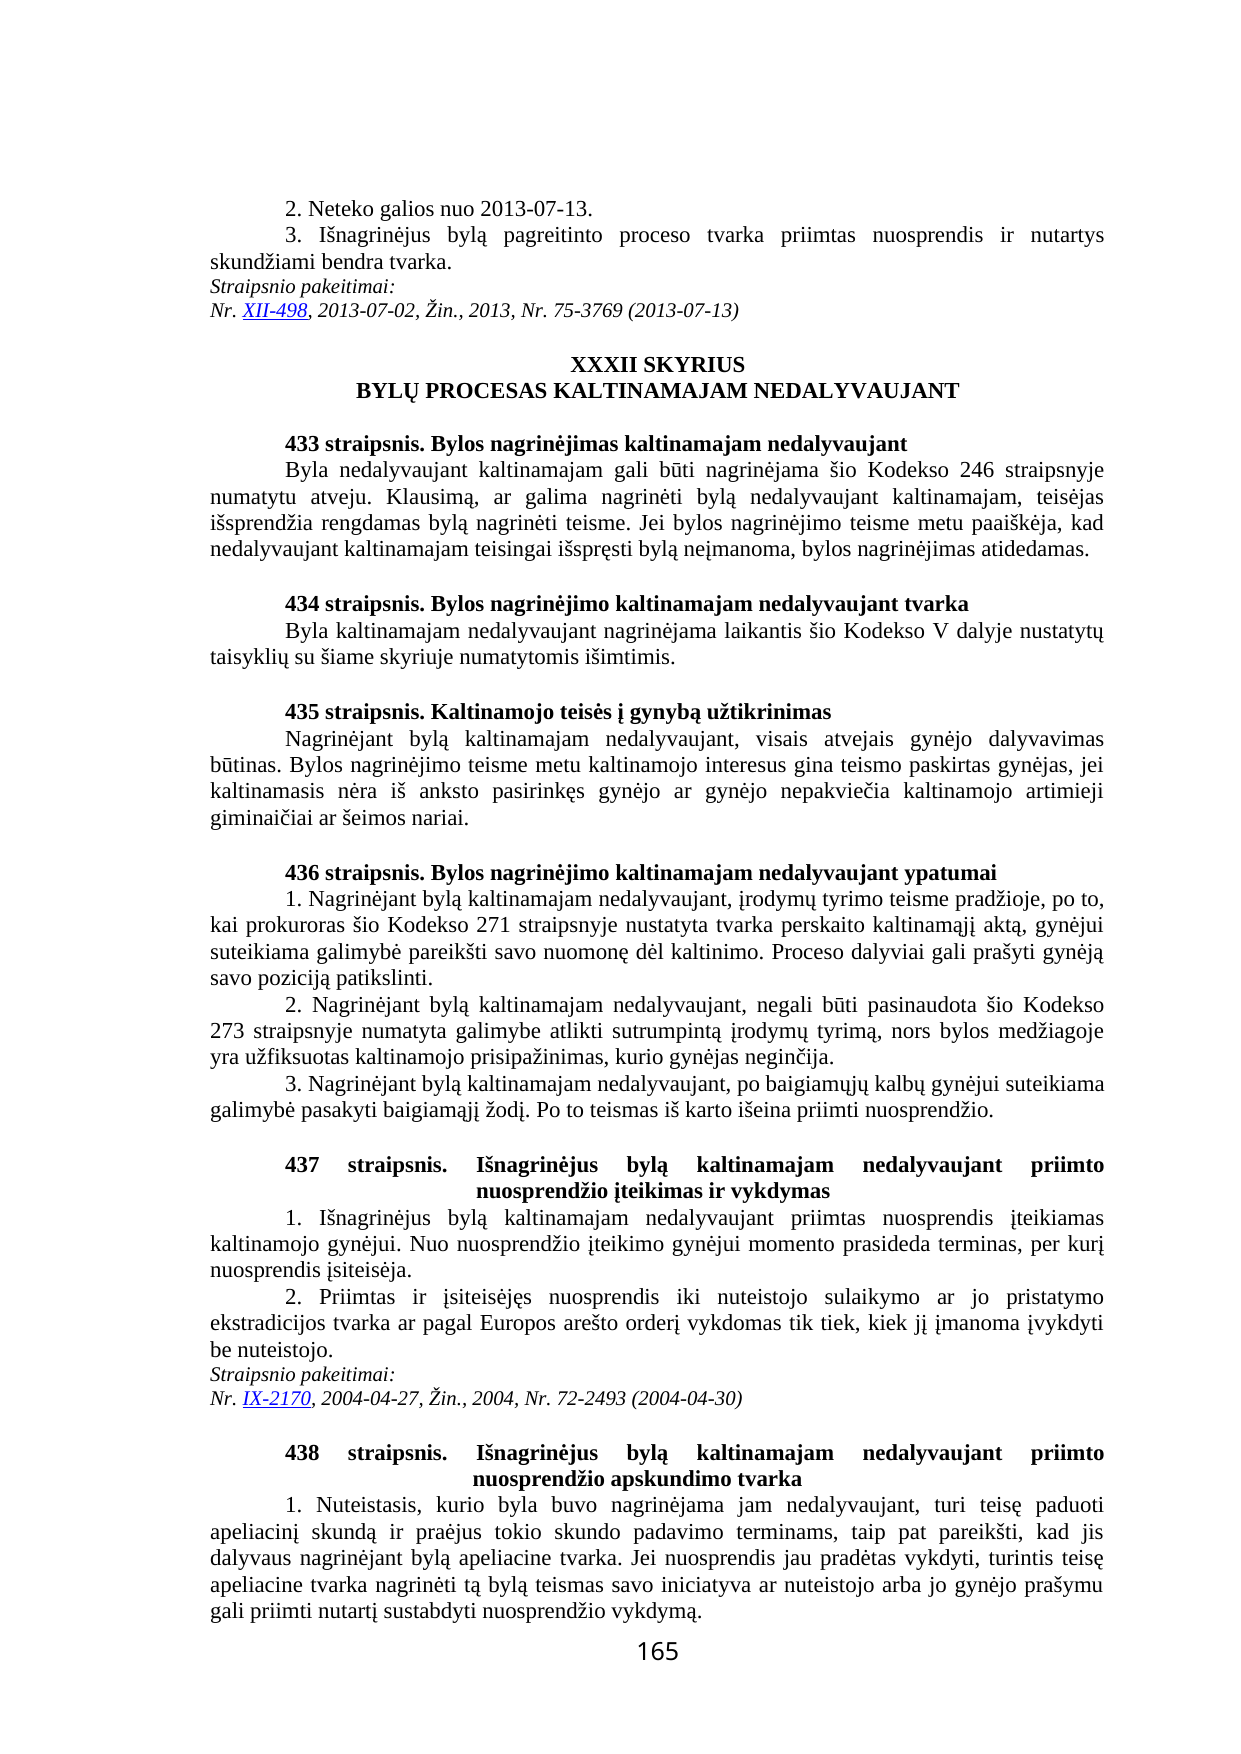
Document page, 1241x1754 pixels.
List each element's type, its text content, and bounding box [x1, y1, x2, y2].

text Byla nedalyvaujant kaltinamajam gali būti nagrinėjama šio Kodekso 246 straipsnyje numatytu atveju. Klausimą, ar galima nagrinėti bylą nedalyvaujant kaltinamajam, teisėjas išsprendžia rengdamas bylą nagrinėti teisme. Jei bylos nagrinėjimo teisme metu paaiškėja, kad nedalyvaujant kaltinamajam teisingai išspręsti bylą neįmanoma, bylos nagrinėjimas atidedamas. [210, 456, 1106, 562]
text Nr. IX-2170, 2004-04-27, Žin., 2004, Nr. 72-2493 (2004-04-30) [210, 1386, 1106, 1410]
text Bylų procesas kaltinamajam nedalyvaujant [210, 377, 1106, 404]
text 438 straipsnis. Išnagrinėjus bylą kaltinamajam nedalyvaujant priimto nuosprendžio apskundimo tvarka [285, 1439, 1106, 1492]
text 437 straipsnis. Išnagrinėjus bylą kaltinamajam nedalyvaujant priimto nuosprendžio įteikimas ir vykdymas [285, 1151, 1106, 1204]
text 436 straipsnis. Bylos nagrinėjimo kaltinamajam nedalyvaujant ypatumai [210, 859, 1106, 885]
text 433 straipsnis. Bylos nagrinėjimas kaltinamajam nedalyvaujant [210, 430, 1106, 456]
text 434 straipsnis. Bylos nagrinėjimo kaltinamajam nedalyvaujant tvarka [210, 591, 1106, 617]
text Byla kaltinamajam nedalyvaujant nagrinėjama laikantis šio Kodekso V dalyje nustatytų taisyklių su šiame skyriuje numatytomis išimtimis. [210, 617, 1106, 669]
text 2. Priimtas ir įsiteisėjęs nuosprendis iki nuteistojo sulaikymo ar jo pristatymo ekstradicijos tvarka ar pagal Europos arešto orderį vykdomas tik tiek, kiek jį įmanoma įvykdyti be nuteistojo. [210, 1283, 1106, 1362]
text Straipsnio pakeitimai: [210, 1362, 1106, 1386]
subtitle XXXII skyrius [210, 351, 1106, 377]
text 1. Išnagrinėjus bylą kaltinamajam nedalyvaujant priimtas nuosprendis įteikiamas kaltinamojo gynėjui. Nuo nuosprendžio įteikimo gynėjui momento prasideda terminas, per kurį nuosprendis įsiteisėja. [210, 1204, 1106, 1283]
text 3. Nagrinėjant bylą kaltinamajam nedalyvaujant, po baigiamųjų kalbų gynėjui suteikiama galimybė pasakyti baigiamąjį žodį. Po to teismas iš karto išeina priimti nuosprendžio. [210, 1070, 1106, 1122]
text Straipsnio pakeitimai: [210, 274, 1106, 298]
text 1. Nagrinėjant bylą kaltinamajam nedalyvaujant, įrodymų tyrimo teisme pradžioje, po to, kai prokuroras šio Kodekso 271 straipsnyje nustatyta tvarka perskaito kaltinamąjį aktą, gynėjui suteikiama galimybė pareikšti savo nuomonę dėl kaltinimo. Proceso dalyviai gali prašyti gynėją savo poziciją patikslinti. [210, 885, 1106, 991]
text 2. Neteko galios nuo 2013-07-13. [210, 195, 1106, 221]
text 2. Nagrinėjant bylą kaltinamajam nedalyvaujant, negali būti pasinaudota šio Kodekso 273 straipsnyje numatyta galimybe atlikti sutrumpintą įrodymų tyrimą, nors bylos medžiagoje yra užfiksuotas kaltinamojo prisipažinimas, kurio gynėjas neginčija. [210, 991, 1106, 1070]
text 435 straipsnis. Kaltinamojo teisės į gynybą užtikrinimas [210, 698, 1106, 725]
text 1. Nuteistasis, kurio byla buvo nagrinėjama jam nedalyvaujant, turi teisę paduoti apeliacinį skundą ir praėjus tokio skundo padavimo terminams, taip pat pareikšti, kad jis dalyvaus nagrinėjant bylą apeliacine tvarka. Jei nuosprendis jau pradėtas vykdyti, turintis teisę apeliacine tvarka nagrinėti tą bylą teismas savo iniciatyva ar nuteistojo arba jo gynėjo prašymu gali priimti nutartį sustabdyti nuosprendžio vykdymą. [210, 1492, 1106, 1623]
text Nr. XII-498, 2013-07-02, Žin., 2013, Nr. 75-3769 (2013-07-13) [210, 298, 1106, 322]
text 3. Išnagrinėjus bylą pagreitinto proceso tvarka priimtas nuosprendis ir nutartys skundžiami bendra tvarka. [210, 221, 1106, 274]
text Nagrinėjant bylą kaltinamajam nedalyvaujant, visais atvejais gynėjo dalyvavimas būtinas. Bylos nagrinėjimo teisme metu kaltinamojo interesus gina teismo paskirtas gynėjas, jei kaltinamasis nėra iš anksto pasirinkęs gynėjo ar gynėjo nepakviečia kaltinamojo artimieji giminaičiai ar šeimos nariai. [210, 725, 1106, 830]
